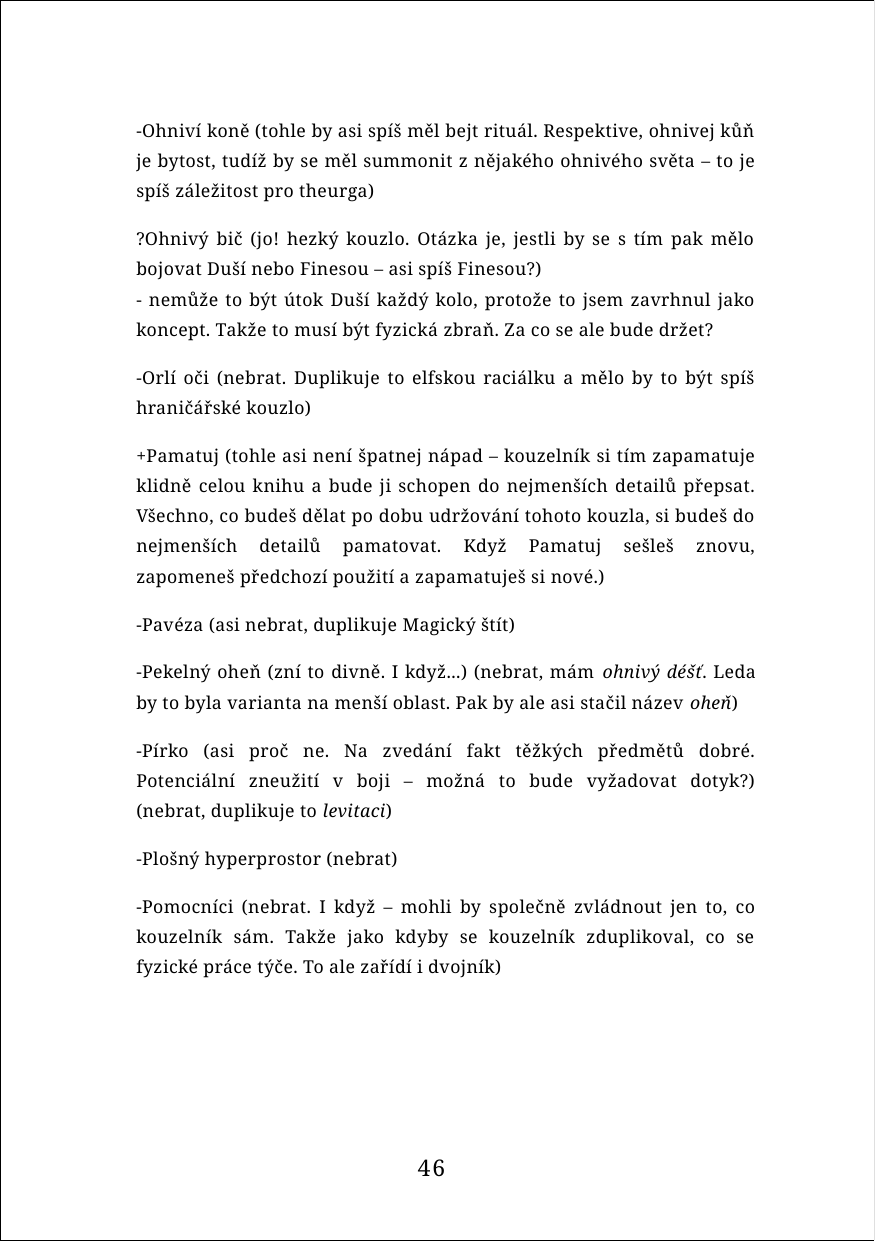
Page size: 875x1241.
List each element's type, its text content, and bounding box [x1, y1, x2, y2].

text +Pamatuj (tohle asi není špatnej nápad – kouzelník si tím zapamatuje klidně celou knihu a bude ji schopen do nejmenších detailů přepsat. Všechno, co budeš dělat po dobu udržování tohoto kouzla, si budeš do nejmenších detailů pamatovat. Když Pamatuj sešleš znovu, zapomeneš předchozí použití a zapamatuješ si nové.) [136, 443, 756, 588]
text -Pomocníci (nebrat. I když – mohli by společně zvládnout jen to, co kouzelník sám. Takže jako kdyby se kouzelník zduplikoval, co se fyzické práce týče. To ale zařídí i dvojník) [136, 894, 756, 979]
text ?Ohnivý bič (jo! hezký kouzlo. Otázka je, jestli by se s tím pak mělo bojovat Duší nebo Finesou – asi spíš Finesou?) - nemůže to být útok Duší každý kolo, protože to jsem zavrhnul jako koncept. Takže to musí být fyzická zbraň. Za co se ale bude držet? [136, 227, 756, 341]
text -Pekelný oheň (zní to divně. I když...) (nebrat, mám ohnivý déšť. Leda by to byla varianta na menší oblast. Pak by ale asi stačil název oheň) [136, 660, 756, 714]
text -Pavéza (asi nebrat, duplikuje Magický štít) [136, 612, 756, 636]
text -Plošný hyperprostor (nebrat) [136, 846, 756, 871]
text -Pírko (asi proč ne. Na zvedání fakt těžkých předmětů dobré. Potenciální zneužití v boji – možná to bude vyžadovat dotyk?) (nebrat, duplikuje to levitaci) [136, 738, 756, 823]
text -Orlí oči (nebrat. Duplikuje to elfskou raciálku a mělo by to být spíš hraničářské kouzlo) [136, 365, 756, 419]
text -Ohniví koně (tohle by asi spíš měl bejt rituál. Respektive, ohnivej kůň je bytost, tudíž by se měl summonit z nějakého ohnivého světa – to je spíš záležitost pro theurga) [136, 118, 756, 203]
